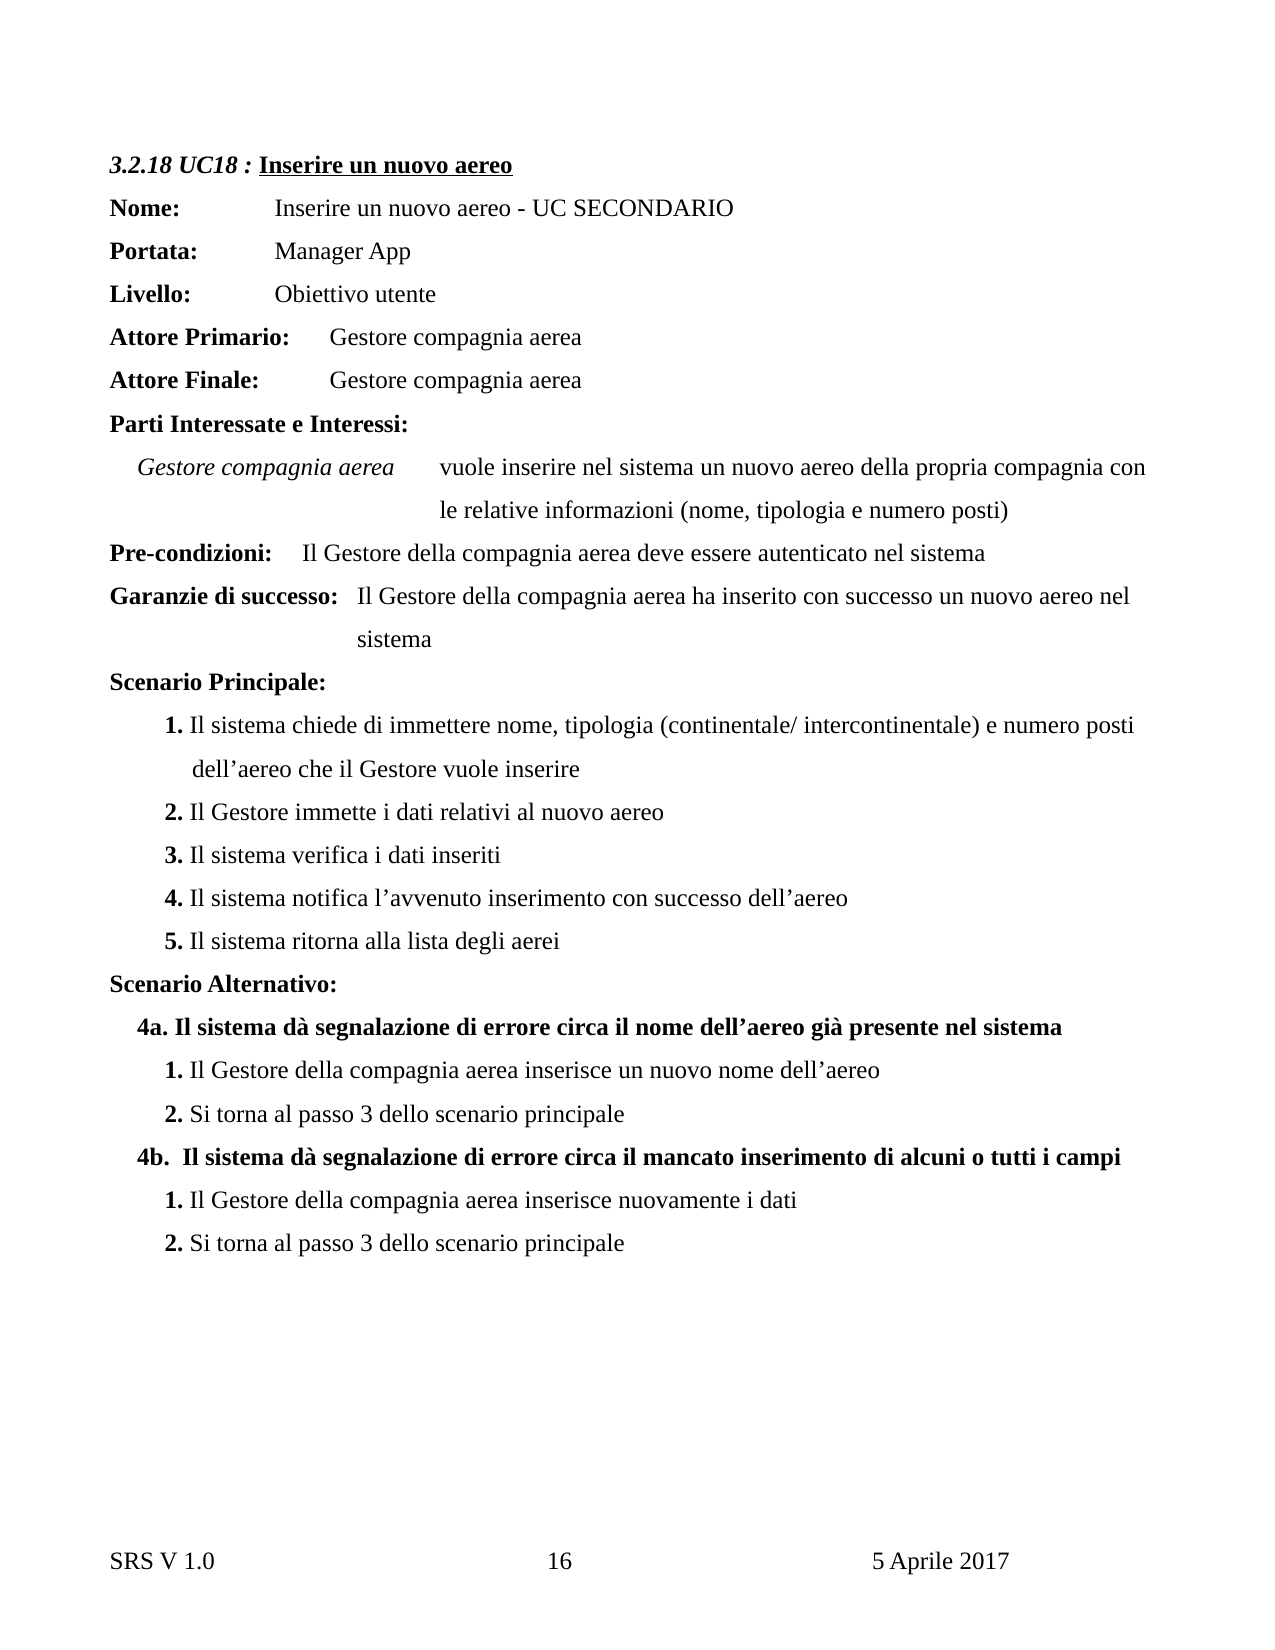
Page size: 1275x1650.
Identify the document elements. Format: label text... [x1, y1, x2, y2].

text Livello: Obiettivo utente [109, 279, 1162, 308]
text 1. Il Gestore della compagnia aerea inserisce un nuovo nome dell’aereo [109, 1056, 1162, 1084]
text 5. Il sistema ritorna alla lista degli aerei [109, 926, 1162, 955]
text Portata: Manager App [109, 236, 1162, 265]
text Pre-condizioni: Il Gestore della compagnia aerea deve essere autenticato nel sistema [109, 538, 1162, 567]
text 4b. Il sistema dà segnalazione di errore circa il mancato inserimento di alcuni o tutti i campi 1. Il Gestore della compagnia aerea inserisce nuovamente i dati [109, 1142, 1162, 1214]
text Scenario Alternativo: [109, 969, 1162, 998]
text Attore Finale: Gestore compagnia aerea [109, 366, 1162, 394]
text 2. Si torna al passo 3 dello scenario principale [109, 1099, 1162, 1127]
text 4. Il sistema notifica l’avvenuto inserimento con successo dell’aereo [109, 883, 1162, 912]
text Gestore compagnia aerea vuole inserire nel sistema un nuovo aereo della propria compagnia con le relative informazioni (nome, tipologia e numero posti) [109, 452, 1162, 524]
text 3. Il sistema verifica i dati inseriti [109, 840, 1162, 869]
text Parti Interessate e Interessi: [109, 409, 1162, 437]
text 2. Si torna al passo 3 dello scenario principale [109, 1228, 1162, 1257]
text Attore Primario: Gestore compagnia aerea [109, 322, 1162, 351]
text Garanzie di successo: Il Gestore della compagnia aerea ha inserito con successo un nuovo aereo nel sistema [109, 581, 1162, 653]
text 1. Il sistema chiede di immettere nome, tipologia (continentale/ intercontinentale) e numero posti dell’aereo che il Gestore vuole inserire [109, 711, 1162, 782]
text Scenario Principale: [109, 667, 1162, 696]
text Nome: Inserire un nuovo aereo - UC SECONDARIO [109, 193, 1162, 222]
text 2. Il Gestore immette i dati relativi al nuovo aereo [109, 797, 1162, 826]
text 4a. Il sistema dà segnalazione di errore circa il nome dell’aereo già presente nel sistema [109, 1012, 1162, 1041]
text 3.2.18 UC18 : Inserire un nuovo aereo [109, 150, 1162, 179]
